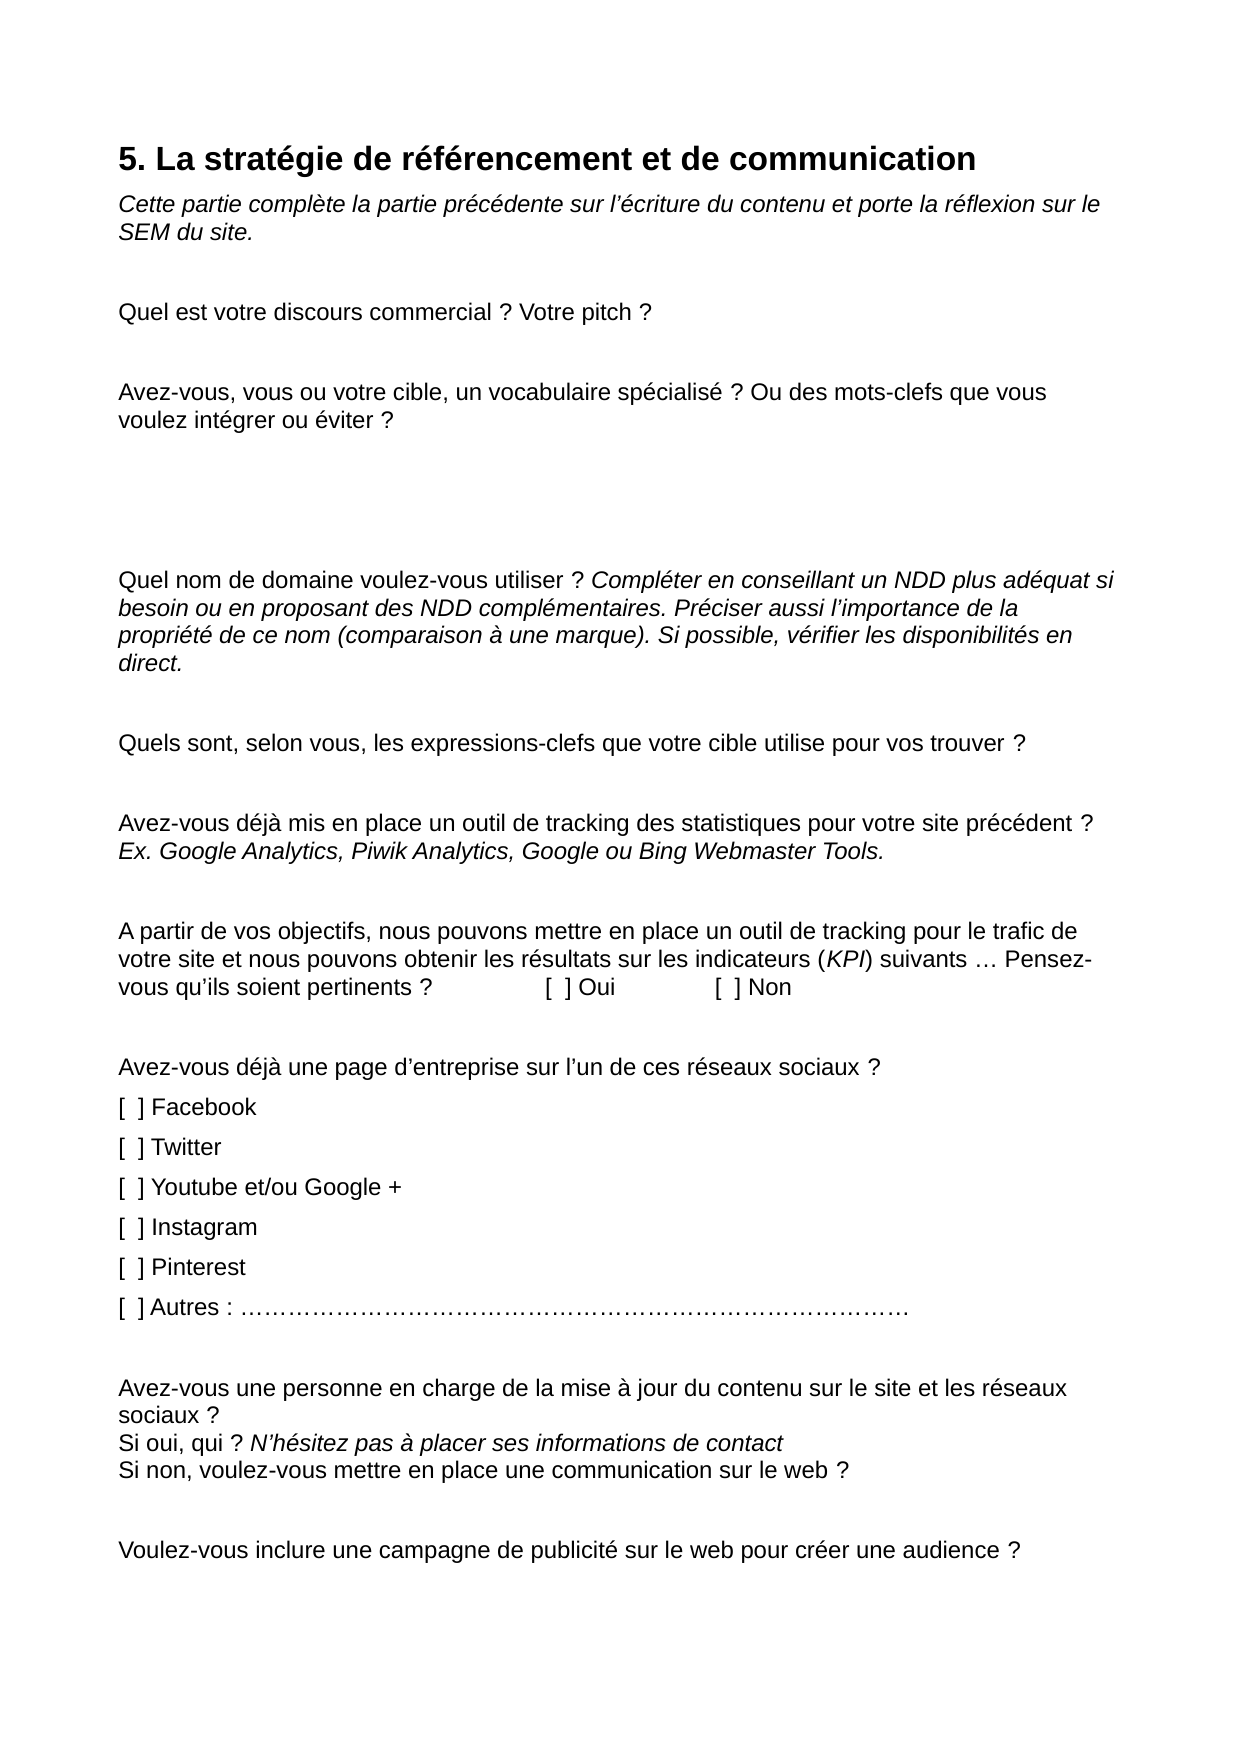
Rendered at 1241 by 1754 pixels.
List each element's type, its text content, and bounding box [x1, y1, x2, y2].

subtitle Avez-vous, vous ou votre cible, un vocabulaire spécialisé ? Ou des mots-clefs que vous voulez intégrer ou éviter ? [118, 378, 1122, 433]
subtitle Quels sont, selon vous, les expressions-clefs que votre cible utilise pour vos trouver ? [118, 729, 1122, 757]
subtitle [ ] Youtube et/ou Google + [118, 1173, 1122, 1201]
subtitle 5. La stratégie de référencement et de communication [118, 139, 1122, 178]
subtitle A partir de vos objectifs, nous pouvons mettre en place un outil de tracking pour le trafic de votre site et nous pouvons obtenir les résultats sur les indicateurs (KPI) suivants … Pensez-vous qu’ils soient pertinents ? [ ] Oui [ ] Non [118, 917, 1122, 1000]
subtitle Cette partie complète la partie précédente sur l’écriture du contenu et porte la réflexion sur le SEM du site. [118, 190, 1122, 245]
subtitle [ ] Facebook [118, 1093, 1122, 1120]
subtitle Avez-vous déjà une page d’entreprise sur l’un de ces réseaux sociaux ? [118, 1053, 1122, 1080]
subtitle Avez-vous déjà mis en place un outil de tracking des statistiques pour votre site précédent ? Ex. Google Analytics, Piwik Analytics, Google ou Bing Webmaster Tools. [118, 809, 1122, 864]
subtitle Voulez-vous inclure une campagne de publicité sur le web pour créer une audience ? [118, 1536, 1122, 1564]
subtitle [ ] Pinterest [118, 1253, 1122, 1281]
subtitle Avez-vous une personne en charge de la mise à jour du contenu sur le site et les réseaux sociaux ? Si oui, qui ? N’hésitez pas à placer ses informations de contact Si non, voulez-vous mettre en place une communication sur le web ? [118, 1373, 1122, 1484]
subtitle Quel est votre discours commercial ? Votre pitch ? [118, 298, 1122, 326]
subtitle [ ] Twitter [118, 1133, 1122, 1160]
subtitle [ ] Instagram [118, 1213, 1122, 1241]
subtitle [ ] Autres : ………………………………………………………………………… [118, 1293, 1122, 1321]
subtitle Quel nom de domaine voulez-vous utiliser ? Compléter en conseillant un NDD plus adéquat si besoin ou en proposant des NDD complémentaires. Préciser aussi l’importance de la propriété de ce nom (comparaison à une marque). Si possible, vérifier les disponibilités en direct. [118, 566, 1122, 677]
